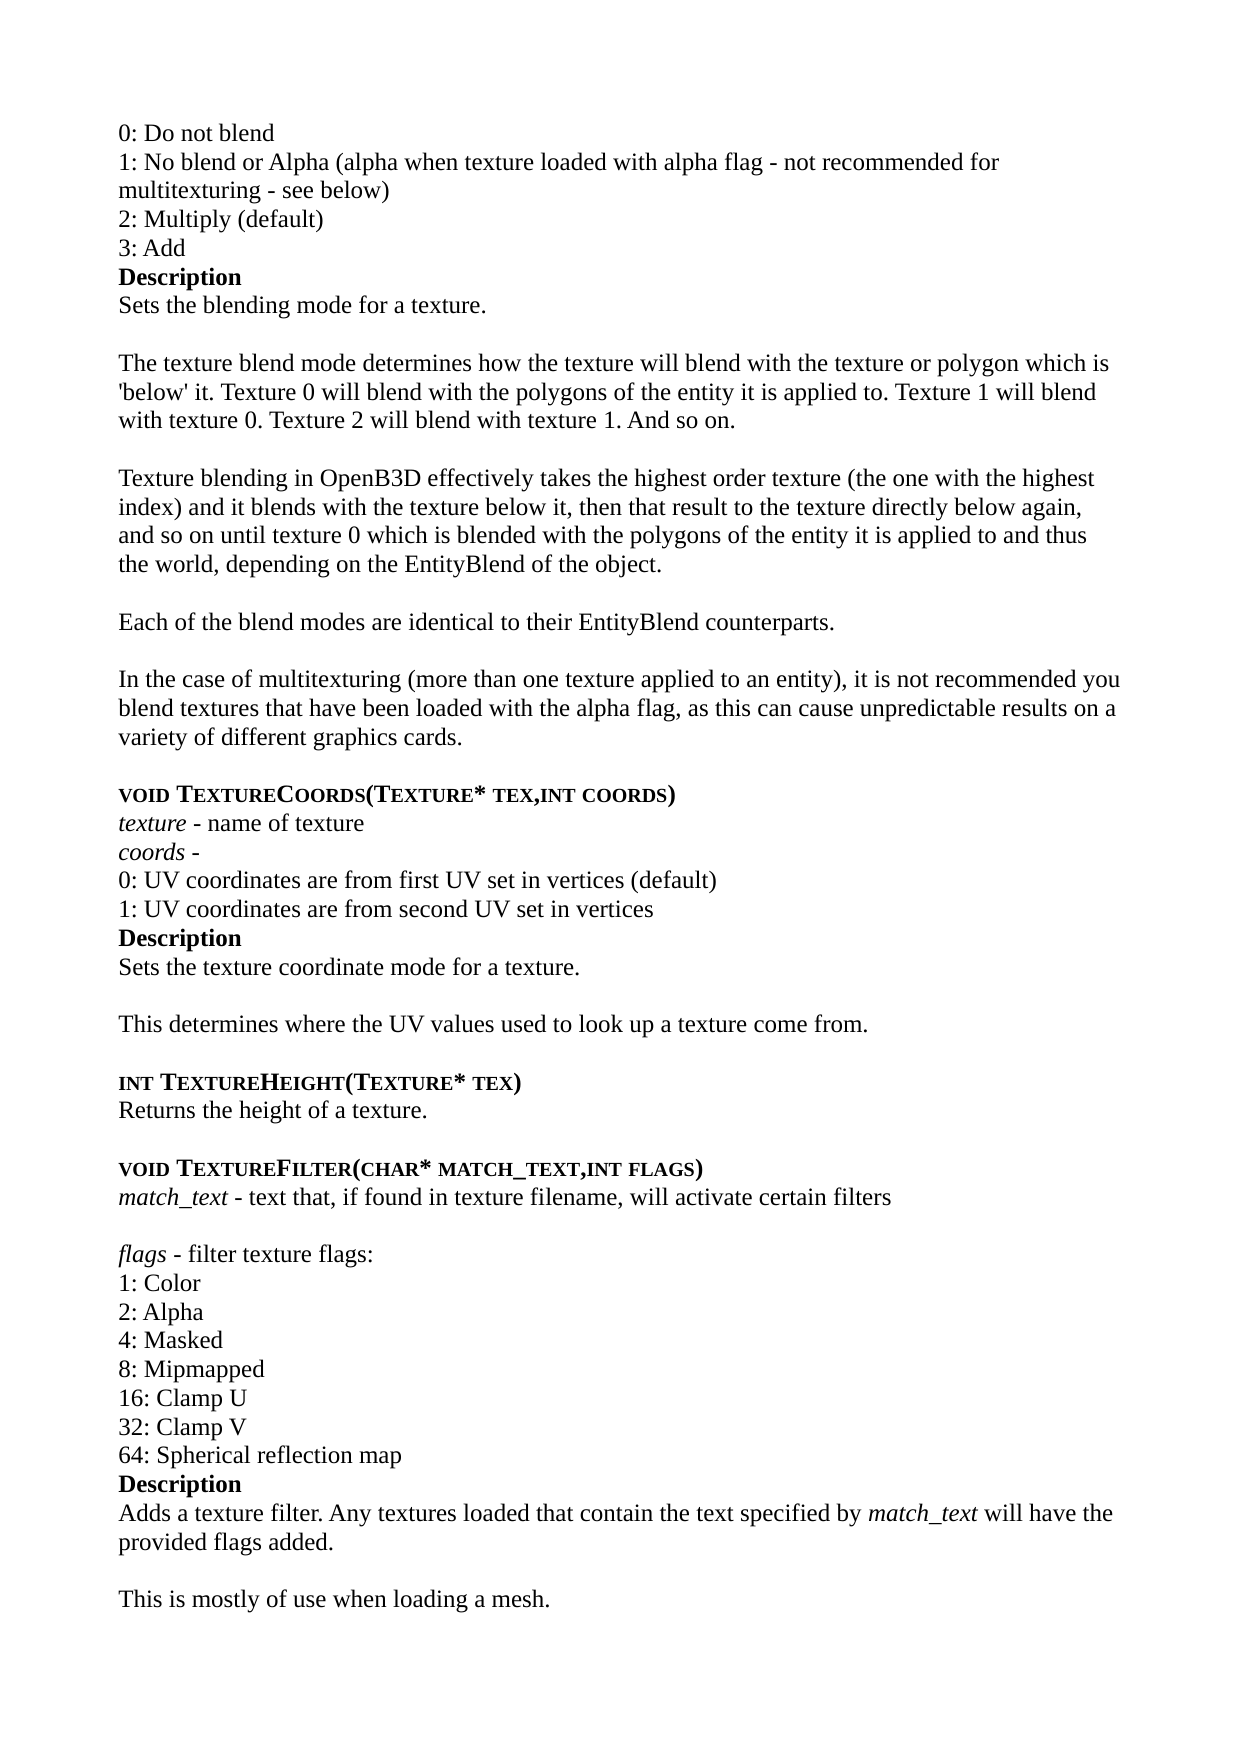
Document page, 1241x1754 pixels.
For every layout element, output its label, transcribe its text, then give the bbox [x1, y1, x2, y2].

text match_text - text that, if found in texture filename, will activate certain filters [118, 1182, 1122, 1211]
text 4: Masked [118, 1326, 1122, 1354]
text flags - filter texture flags: [118, 1239, 1122, 1268]
text texture - name of texture [118, 808, 1122, 837]
text This is mostly of use when loading a mesh. [118, 1584, 1122, 1613]
text Sets the texture coordinate mode for a texture. [118, 952, 1122, 981]
text Description [118, 262, 1122, 291]
text In the case of multitexturing (more than one texture applied to an entity), it is not recommended you blend textures that have been loaded with the alpha flag, as this can cause unpredictable results on a variety of different graphics cards. [118, 664, 1122, 751]
text int TextureHeight(Texture* tex) [118, 1067, 1122, 1096]
text 3: Add [118, 233, 1122, 262]
text 2: Multiply (default) [118, 204, 1122, 233]
text 1: No blend or Alpha (alpha when texture loaded with alpha flag - not recommended for multitexturing - see below) [118, 147, 1122, 204]
text Description [118, 923, 1122, 952]
text Sets the blending mode for a texture. [118, 291, 1122, 319]
text This determines where the UV values used to look up a texture come from. [118, 1009, 1122, 1038]
text 0: Do not blend [118, 118, 1122, 147]
text The texture blend mode determines how the texture will blend with the texture or polygon which is 'below' it. Texture 0 will blend with the polygons of the entity it is applied to. Texture 1 will blend with texture 0. Texture 2 will blend with texture 1. And so on. [118, 348, 1122, 434]
text Each of the blend modes are identical to their EntityBlend counterparts. [118, 607, 1122, 636]
text 1: Color [118, 1268, 1122, 1297]
text 8: Mipmapped [118, 1354, 1122, 1383]
text Adds a texture filter. Any textures loaded that contain the text specified by match_text will have the provided flags added. [118, 1498, 1122, 1556]
text 0: UV coordinates are from first UV set in vertices (default) [118, 866, 1122, 894]
text 32: Clamp V [118, 1412, 1122, 1441]
text 16: Clamp U [118, 1383, 1122, 1412]
text void TextureCoords(Texture* tex,int coords) [118, 779, 1122, 808]
text Description [118, 1469, 1122, 1498]
text void TextureFilter(char* match_text,int flags) [118, 1153, 1122, 1182]
text Returns the height of a texture. [118, 1096, 1122, 1124]
text 2: Alpha [118, 1297, 1122, 1326]
text 64: Spherical reflection map [118, 1441, 1122, 1469]
text coords - [118, 837, 1122, 866]
text 1: UV coordinates are from second UV set in vertices [118, 894, 1122, 923]
text Texture blending in OpenB3D effectively takes the highest order texture (the one with the highest index) and it blends with the texture below it, then that result to the texture directly below again, and so on until texture 0 which is blended with the polygons of the entity it is applied to and thus the world, depending on the EntityBlend of the object. [118, 463, 1122, 578]
